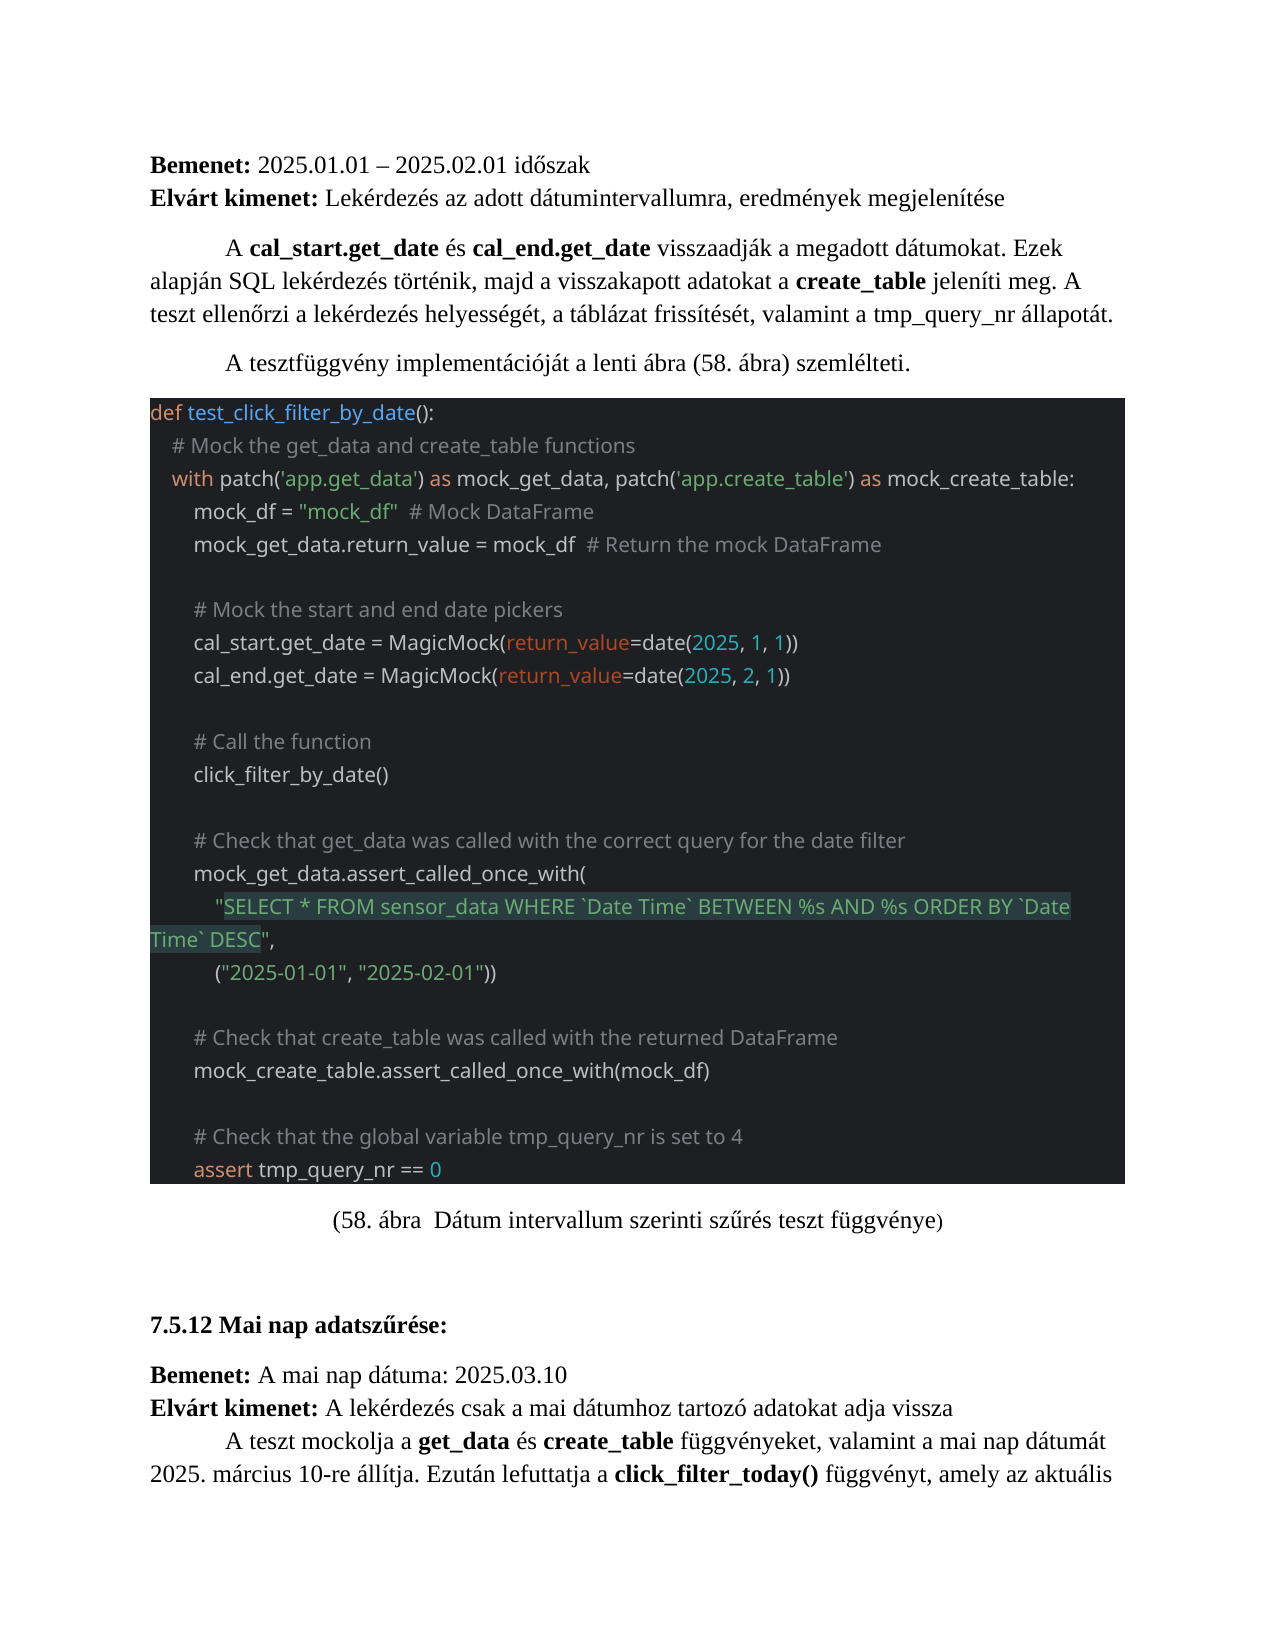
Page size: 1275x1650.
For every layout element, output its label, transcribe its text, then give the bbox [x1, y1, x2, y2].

text def test_click_filter_by_date(): # Mock the get_data and create_table functions with patch('app.get_data') as mock_get_data, patch('app.create_table') as mock_create_table: mock_df = "mock_df" # Mock DataFrame mock_get_data.return_value = mock_df # Return the mock DataFrame # Mock the start and end date pickers cal_start.get_date = MagicMock(return_value=date(2025, 1, 1)) cal_end.get_date = MagicMock(return_value=date(2025, 2, 1)) # Call the function click_filter_by_date() # Check that get_data was called with the correct query for the date filter mock_get_data.assert_called_once_with( "SELECT * FROM sensor_data WHERE `Date Time` BETWEEN %s AND %s ORDER BY `Date Time` DESC", ("2025-01-01", "2025-02-01")) # Check that create_table was called with the returned DataFrame mock_create_table.assert_called_once_with(mock_df) # Check that the global variable tmp_query_nr is set to 4 assert tmp_query_nr == 0 [150, 398, 1125, 1184]
text Bemenet: 2025.01.01 – 2025.02.01 időszak Elvárt kimenet: Lekérdezés az adott dátumintervallumra, eredmények megjelenítése [150, 150, 1125, 212]
text A tesztfüggvény implementációját a lenti ábra (58. ábra) szemlélteti. [150, 348, 1125, 377]
text 7.5.12 Mai nap adatszűrése: [150, 1310, 1125, 1339]
text Bemenet: A mai nap dátuma: 2025.03.10 Elvárt kimenet: A lekérdezés csak a mai dátumhoz tartozó adatokat adja vissza A teszt mockolja a get_data és create_table függvényeket, valamint a mai nap dátumát 2025. március 10-re állítja. Ezután lefuttatja a click_filter_today() függvényt, amely az aktuális [150, 1360, 1125, 1488]
text (58. ábra Dátum intervallum szerinti szűrés teszt függvénye) [150, 1205, 1125, 1233]
text A cal_start.get_date és cal_end.get_date visszaadják a megadott dátumokat. Ezek alapján SQL lekérdezés történik, majd a visszakapott adatokat a create_table jeleníti meg. A teszt ellenőrzi a lekérdezés helyességét, a táblázat frissítését, valamint a tmp_query_nr állapotát. [150, 233, 1125, 327]
